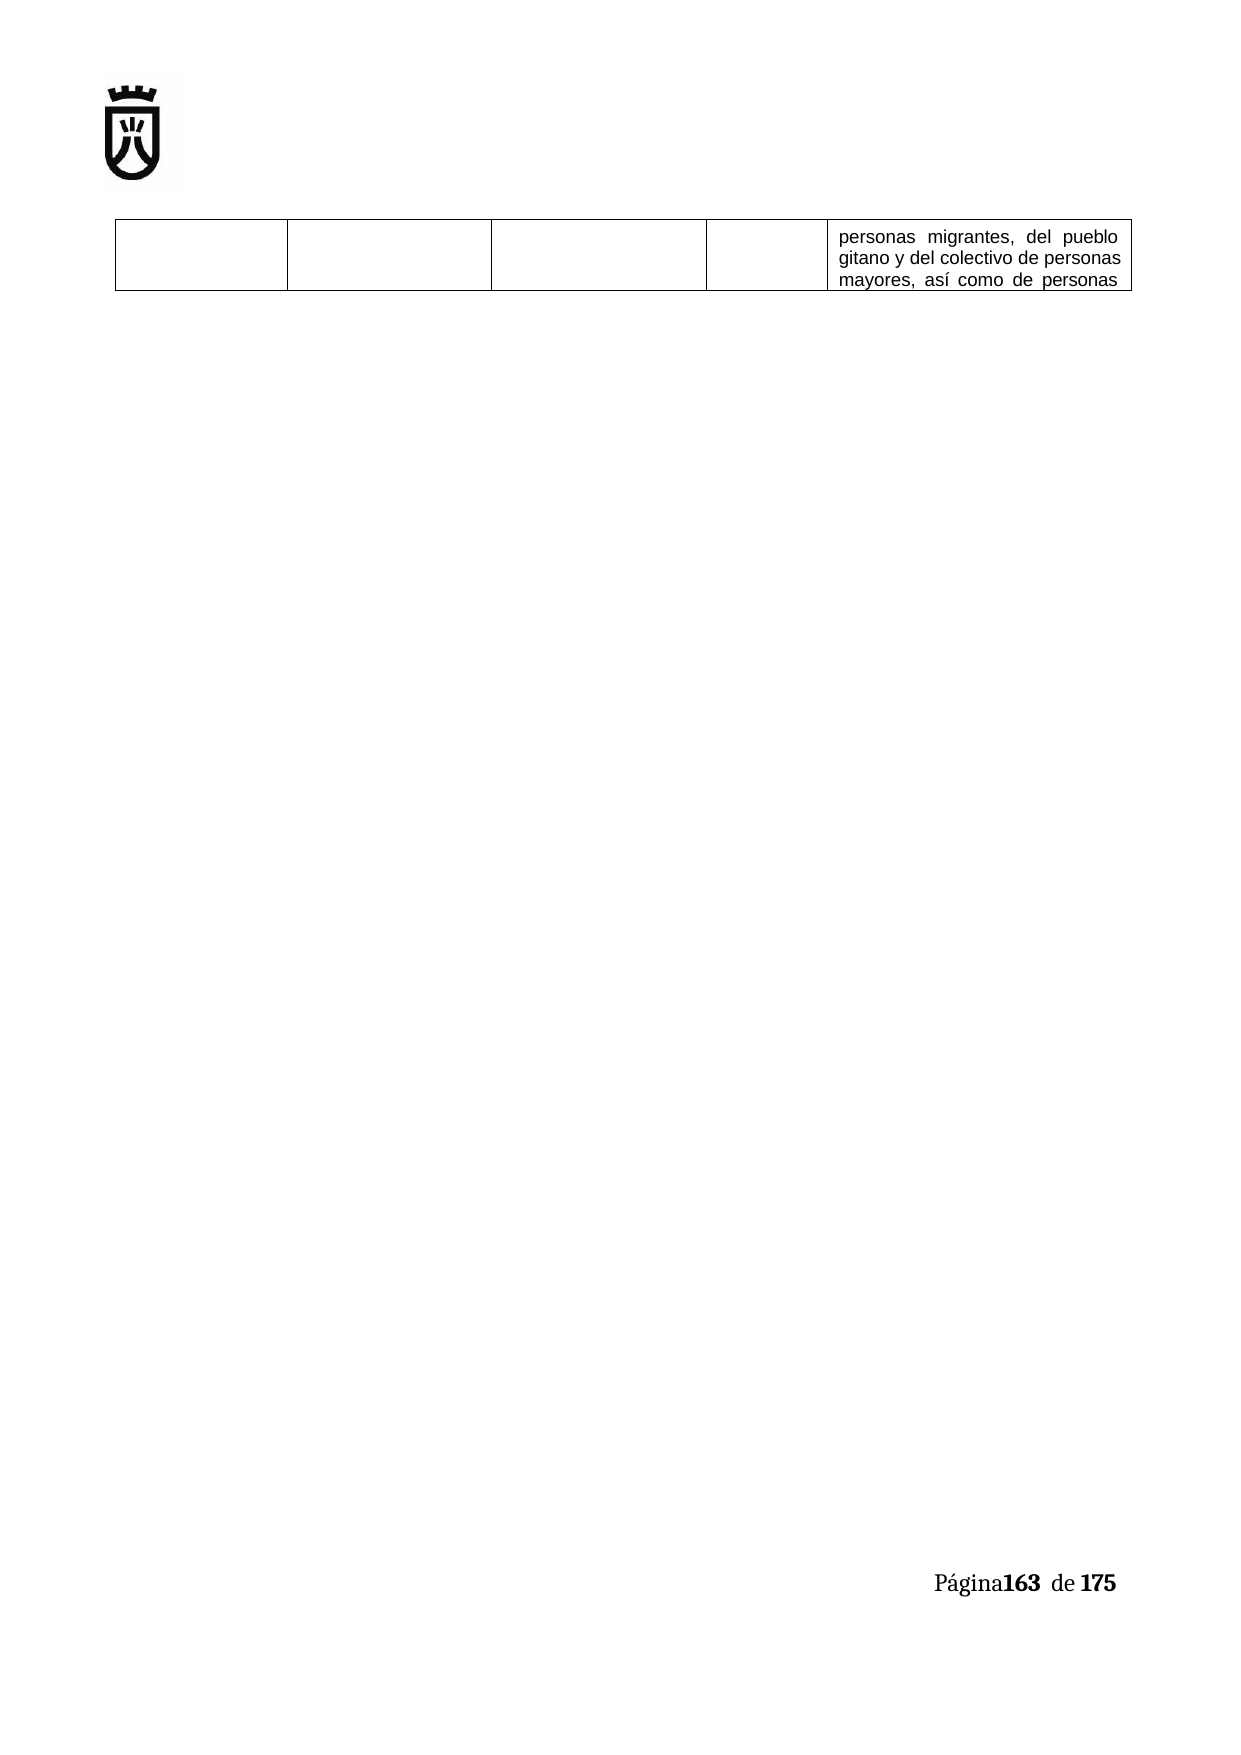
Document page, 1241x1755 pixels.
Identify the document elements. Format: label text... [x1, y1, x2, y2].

table_cell [707, 220, 827, 290]
table_cell [288, 220, 491, 290]
table_cell [116, 220, 287, 290]
table_cell personas migrantes, del pueblo gitano y del colectivo de personas mayores, así como de personas [828, 220, 1131, 290]
table_cell [492, 220, 706, 290]
